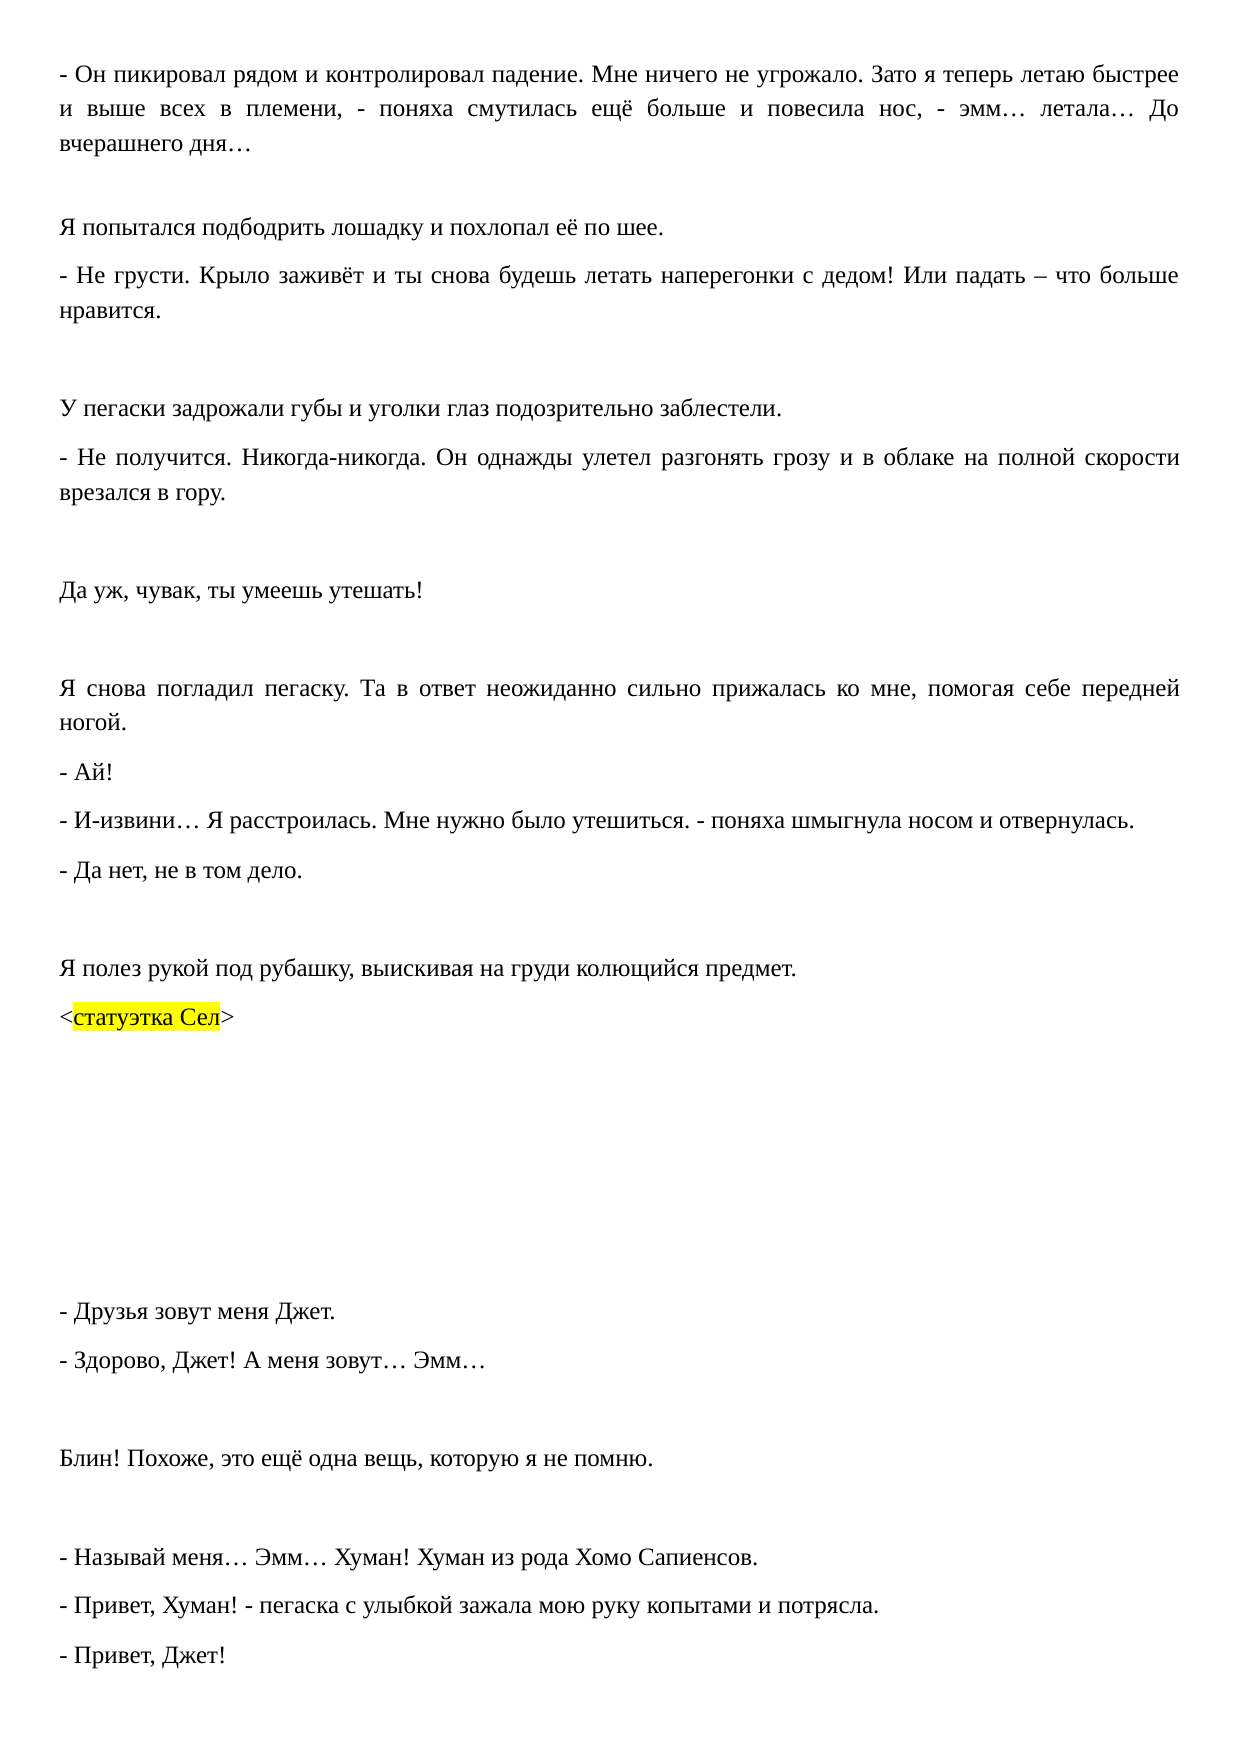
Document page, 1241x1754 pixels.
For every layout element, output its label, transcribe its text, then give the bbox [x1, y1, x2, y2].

text Я снова погладил пегаску. Та в ответ неожиданно сильно прижалась ко мне, помогая себе передней ногой. [59, 673, 1181, 736]
text - И-извини… Я расстроилась. Мне нужно было утешиться. - поняха шмыгнула носом и отвернулась. [59, 806, 1181, 834]
text <статуэтка Сел> [59, 1002, 1181, 1031]
text - Друзья зовут меня Джет. [59, 1296, 1181, 1325]
text - Не грусти. Крыло заживёт и ты снова будешь летать наперегонки с дедом! Или падать – что больше нравится. [59, 261, 1181, 324]
text Я полез рукой под рубашку, выискивая на груди колющийся предмет. [59, 953, 1181, 982]
text Блин! Похоже, это ещё одна вещь, которую я не помню. [59, 1443, 1181, 1472]
text - Называй меня… Эмм… Хуман! Хуман из рода Хомо Сапиенсов. [59, 1542, 1181, 1570]
text - Не получится. Никогда-никогда. Он однажды улетел разгонять грозу и в облаке на полной скорости врезался в гору. [59, 442, 1181, 506]
text - Ай! [59, 757, 1181, 785]
text - Да нет, не в том дело. [59, 855, 1181, 883]
text - Он пикировал рядом и контролировал падение. Мне ничего не угрожало. Зато я теперь летаю быстрее и выше всех в племени, - поняха смутилась ещё больше и повесила нос, - эмм… летала… До вчерашнего дня… [59, 59, 1181, 157]
text - Здорово, Джет! А меня зовут… Эмм… [59, 1345, 1181, 1374]
text - Привет, Хуман! - пегаска с улыбкой зажала мою руку копытами и потрясла. [59, 1591, 1181, 1619]
text У пегаски задрожали губы и уголки глаз подозрительно заблестели. [59, 393, 1181, 422]
text - Привет, Джет! [59, 1640, 1181, 1668]
text Я попытался подбодрить лошадку и похлопал её по шее. [59, 177, 1181, 240]
text Да уж, чувак, ты умеешь утешать! [59, 575, 1181, 604]
